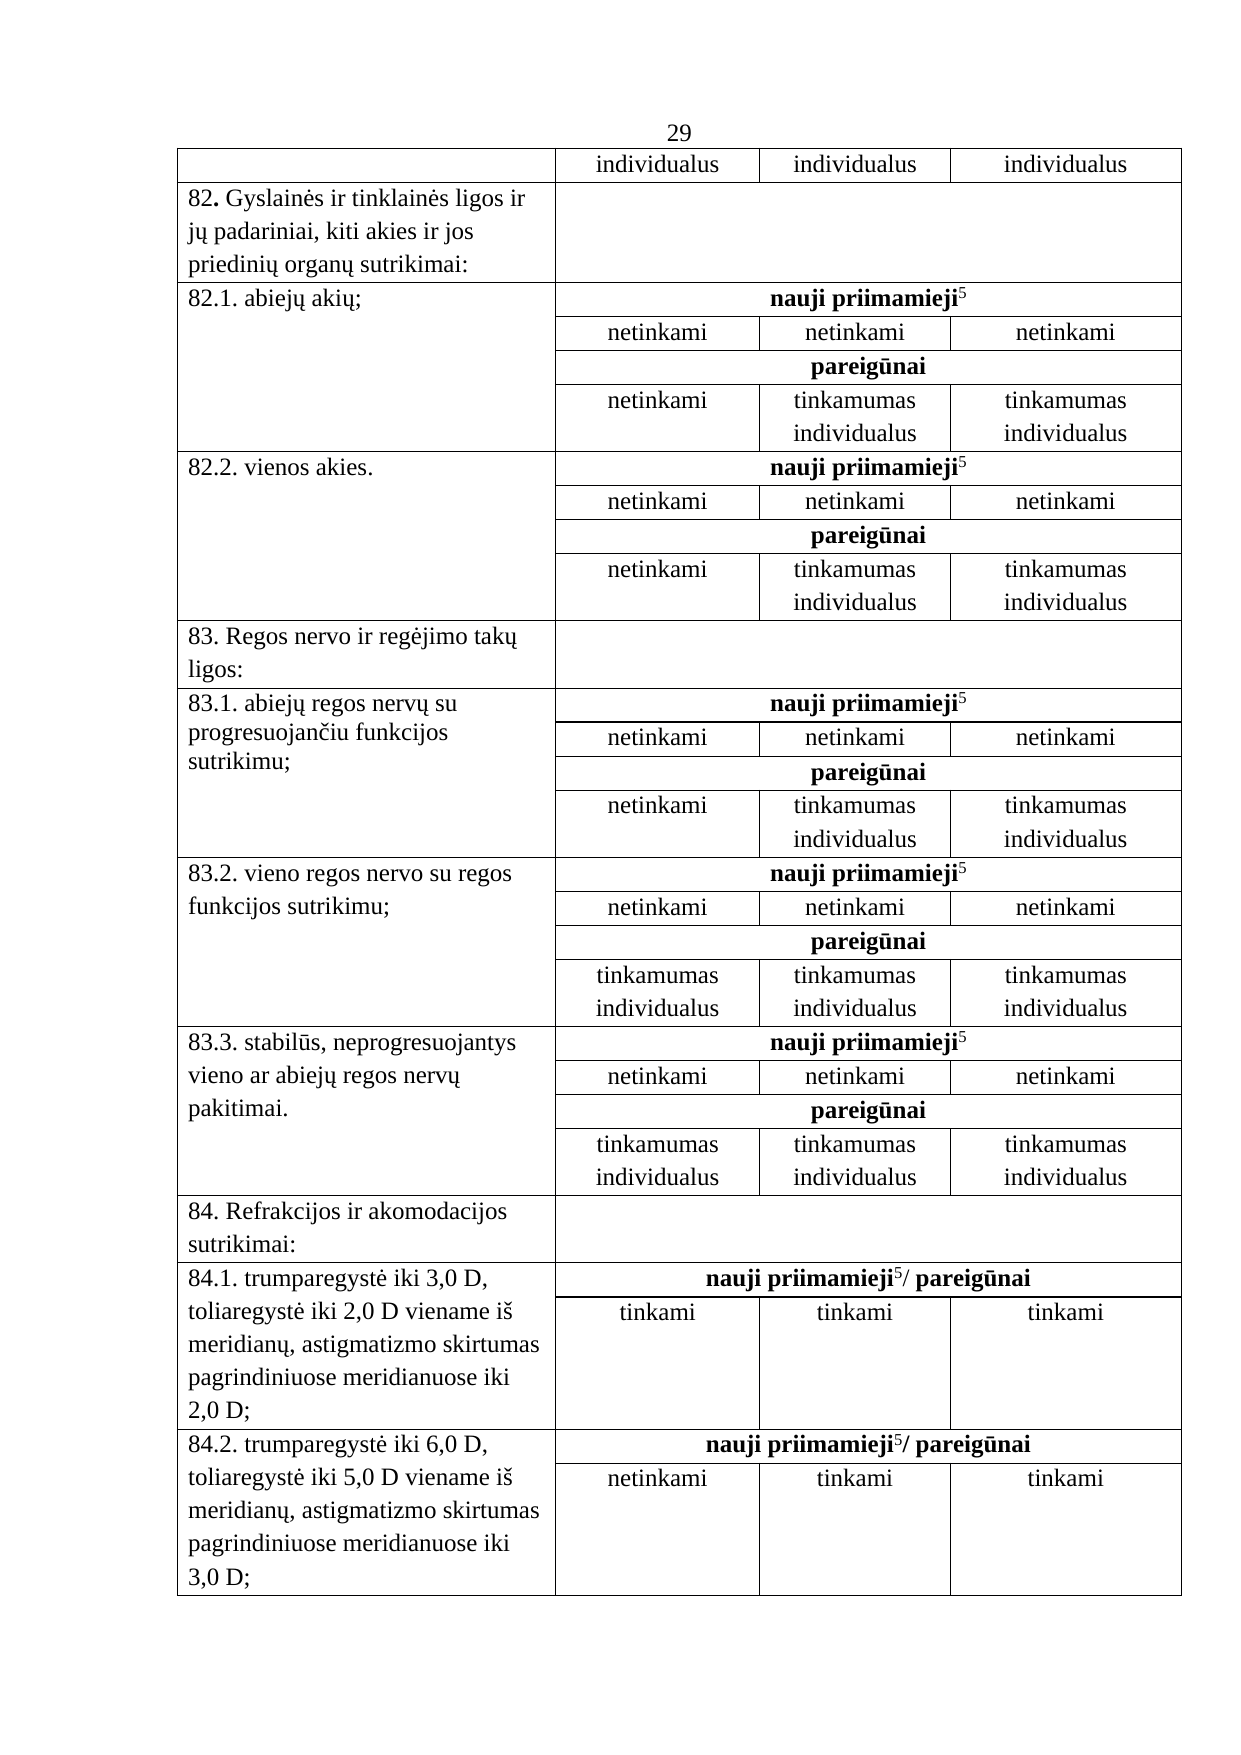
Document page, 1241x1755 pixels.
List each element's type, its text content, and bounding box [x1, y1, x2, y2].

table_cell tinkamumas individualus [951, 554, 1181, 620]
table_cell individualus [951, 149, 1181, 182]
table_cell netinkami [760, 317, 950, 350]
table_cell netinkami [760, 723, 950, 756]
table_cell nauji priimamieji5 [556, 452, 1181, 485]
table_cell netinkami [951, 1061, 1181, 1094]
table_cell tinkami [556, 1298, 759, 1428]
table_cell netinkami [951, 892, 1181, 925]
table_cell tinkamumas individualus [556, 1129, 759, 1195]
table_cell tinkamumas individualus [760, 385, 950, 451]
table_cell netinkami [556, 723, 759, 756]
table_cell [556, 621, 1181, 687]
table_cell individualus [556, 149, 759, 182]
table_cell 84. Refrakcijos ir akomodacijos sutrikimai: [178, 1196, 555, 1262]
table_cell netinkami [951, 486, 1181, 519]
table_cell 82.1. abiejų akių; [178, 283, 555, 451]
table_cell nauji priimamieji5/ pareigūnai [556, 1430, 1181, 1462]
table_cell netinkami [556, 385, 759, 451]
table_cell 83. Regos nervo ir regėjimo takų ligos: [178, 621, 555, 687]
table_cell pareigūnai [556, 351, 1181, 384]
table_cell nauji priimamieji5 [556, 283, 1181, 316]
table_cell 82.2. vienos akies. [178, 452, 555, 620]
table_cell tinkamumas individualus [556, 960, 759, 1026]
table_cell tinkamumas individualus [951, 791, 1181, 857]
table_cell pareigūnai [556, 757, 1181, 789]
table_cell netinkami [760, 892, 950, 925]
table_cell nauji priimamieji5 [556, 1027, 1181, 1060]
table_cell pareigūnai [556, 1095, 1181, 1128]
table_cell netinkami [556, 791, 759, 857]
table_cell 83.3. stabilūs, neprogresuojantys vieno ar abiejų regos nervų pakitimai. [178, 1027, 555, 1195]
table_cell [178, 149, 555, 182]
table_cell [556, 183, 1181, 282]
table_cell netinkami [556, 317, 759, 350]
table_cell tinkamumas individualus [951, 385, 1181, 451]
table_cell netinkami [556, 1464, 759, 1594]
table_cell netinkami [556, 892, 759, 925]
table_cell pareigūnai [556, 520, 1181, 553]
table_cell nauji priimamieji5 [556, 858, 1181, 891]
table_cell tinkami [760, 1298, 950, 1428]
table_cell tinkamumas individualus [760, 554, 950, 620]
table_cell tinkamumas individualus [951, 960, 1181, 1026]
table_cell netinkami [556, 1061, 759, 1094]
table_cell tinkamumas individualus [760, 791, 950, 857]
table_cell 82. Gyslainės ir tinklainės ligos ir jų padariniai, kiti akies ir jos priedinių organų sutrikimai: [178, 183, 555, 282]
table_cell 84.2. trumparegystė iki 6,0 D, toliaregystė iki 5,0 D viename iš meridianų, astigmatizmo skirtumas pagrindiniuose meridianuose iki 3,0 D; [178, 1430, 555, 1594]
table_cell netinkami [760, 1061, 950, 1094]
table_cell pareigūnai [556, 926, 1181, 959]
table_cell netinkami [556, 554, 759, 620]
table_cell tinkamumas individualus [951, 1129, 1181, 1195]
table_cell 83.2. vieno regos nervo su regos funkcijos sutrikimu; [178, 858, 555, 1026]
table_cell individualus [760, 149, 950, 182]
table_cell netinkami [556, 486, 759, 519]
table_cell netinkami [951, 723, 1181, 756]
table_cell nauji priimamieji5 [556, 689, 1181, 721]
table_cell tinkami [951, 1298, 1181, 1428]
table_cell nauji priimamieji5/ pareigūnai [556, 1263, 1181, 1296]
table_cell tinkami [951, 1464, 1181, 1594]
table_cell 83.1. abiejų regos nervų su progresuojančiu funkcijos sutrikimu; [178, 689, 555, 857]
table_cell tinkamumas individualus [760, 1129, 950, 1195]
table_cell tinkami [760, 1464, 950, 1594]
table_cell [556, 1196, 1181, 1262]
table_cell tinkamumas individualus [760, 960, 950, 1026]
table_cell netinkami [951, 317, 1181, 350]
table_cell 84.1. trumparegystė iki 3,0 D, toliaregystė iki 2,0 D viename iš meridianų, astigmatizmo skirtumas pagrindiniuose meridianuose iki 2,0 D; [178, 1263, 555, 1428]
table_cell netinkami [760, 486, 950, 519]
